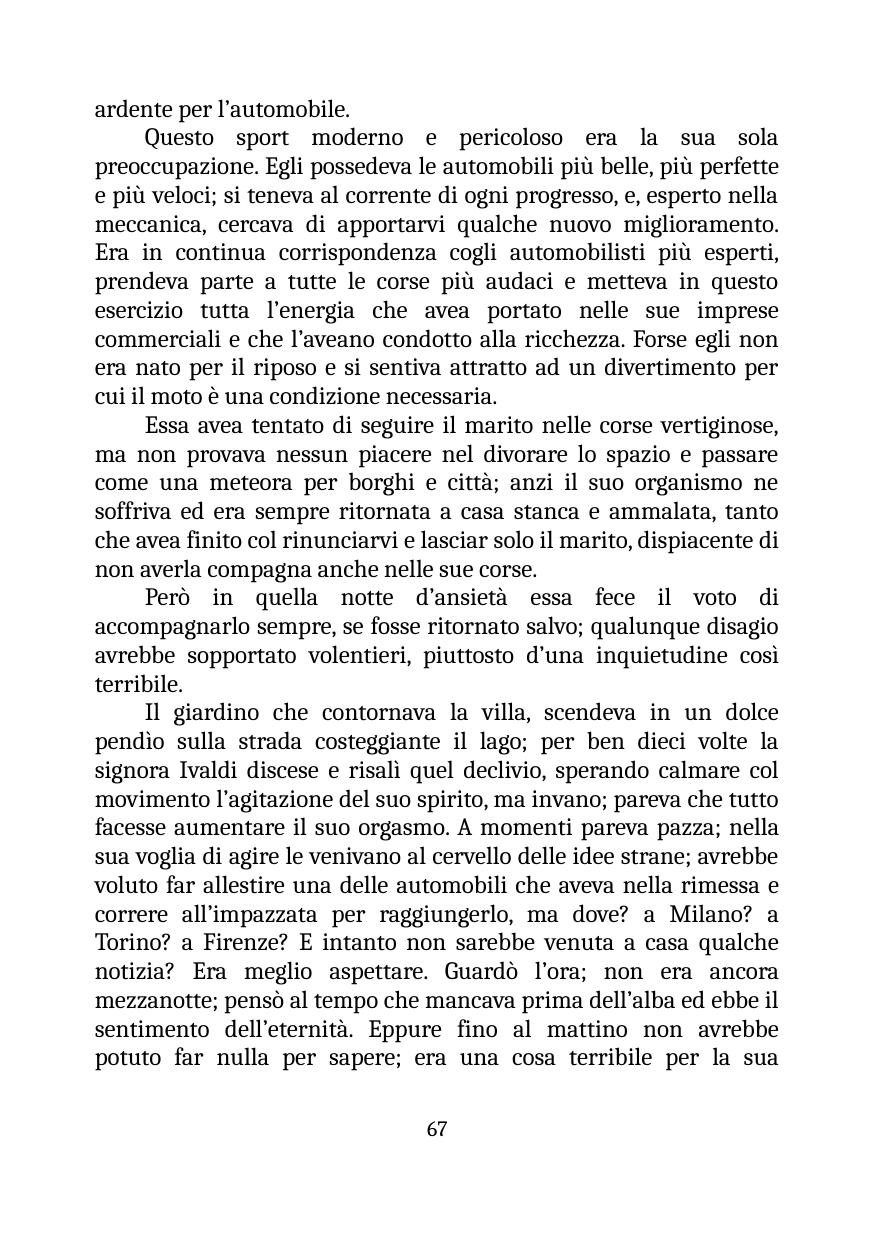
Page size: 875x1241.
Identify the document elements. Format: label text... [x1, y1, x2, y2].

text Il giardino che contornava la villa, scendeva in un dolce pendìo sulla strada costeggiante il lago; per ben dieci volte la signora Ivaldi discese e risalì quel declivio, sperando calmare col movimento l’agitazione del suo spirito, ma invano; pareva che tutto facesse aumentare il suo orgasmo. A momenti pareva pazza; nella sua voglia di agire le venivano al cervello delle idee strane; avrebbe voluto far allestire una delle automobili che aveva nella rimessa e correre all’impazzata per raggiungerlo, ma dove? a Milano? a Torino? a Firenze? E intanto non sarebbe venuta a casa qualche notizia? Era meglio aspettare. Guardò l’ora; non era ancora mezzanotte; pensò al tempo che mancava prima dell’alba ed ebbe il sentimento dell’eternità. Eppure fino al mattino non avrebbe potuto far nulla per sapere; era una cosa terribile per la sua [94, 698, 779, 1072]
text ardente per l’automobile. [94, 94, 779, 123]
text Essa avea tentato di seguire il marito nelle corse vertiginose, ma non provava nessun piacere nel divorare lo spazio e passare come una meteora per borghi e città; anzi il suo organismo ne soffriva ed era sempre ritornata a casa stanca e ammalata, tanto che avea finito col rinunciarvi e lasciar solo il marito, dispiacente di non averla compagna anche nelle sue corse. [94, 411, 779, 583]
text Però in quella notte d’ansietà essa fece il voto di accompagnarlo sempre, se fosse ritornato salvo; qualunque disagio avrebbe sopportato volentieri, piuttosto d’una inquietudine così terribile. [94, 583, 779, 698]
text Questo sport moderno e pericoloso era la sua sola preoccupazione. Egli possedeva le automobili più belle, più perfette e più veloci; si teneva al corrente di ogni progresso, e, esperto nella meccanica, cercava di apportarvi qualche nuovo miglioramento. Era in continua corrispondenza cogli automobilisti più esperti, prendeva parte a tutte le corse più audaci e metteva in questo esercizio tutta l’energia che avea portato nelle sue imprese commerciali e che l’aveano condotto alla ricchezza. Forse egli non era nato per il riposo e si sentiva attratto ad un divertimento per cui il moto è una condizione necessaria. [94, 123, 779, 411]
